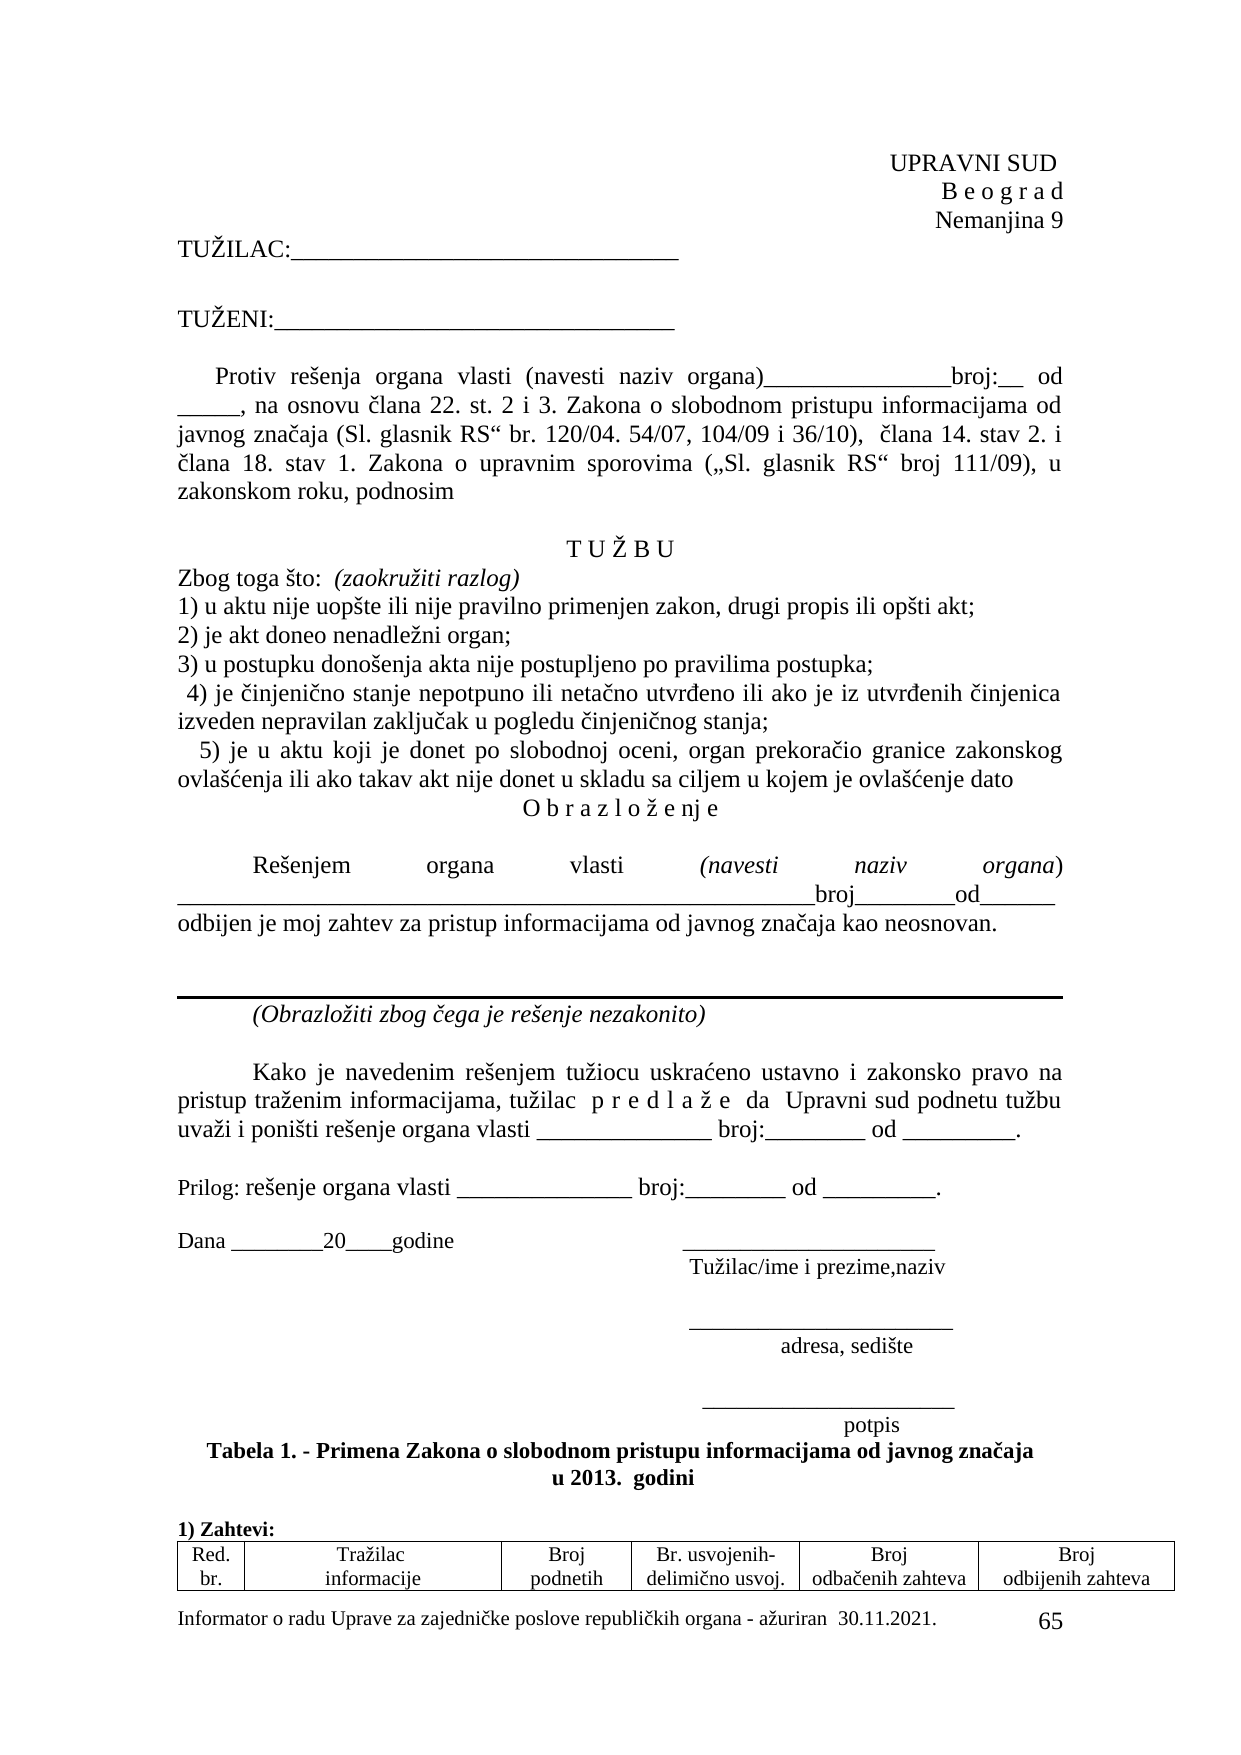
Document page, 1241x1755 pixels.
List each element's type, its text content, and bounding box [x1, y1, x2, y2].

text ______________________ [702, 1358, 1063, 1411]
text Tabela 1. - Primena Zakona o slobodnom pristupu informacijama od javnog značaja [177, 1438, 1063, 1464]
text Nemanjina 9 [215, 205, 1063, 234]
text 4) je činjenično stanje nepotpuno ili netačno utvrđeno ili ako je iz utvrđenih činjenica izveden nepravilan zaklјučak u pogledu činjeničnog stanja; [140, 678, 1063, 735]
text (Obrazložiti zbog čega je rešenje nezakonito) [177, 999, 1063, 1028]
table_header Broj odbijenih zahteva [979, 1542, 1174, 1590]
text B e o g r a d [177, 176, 1063, 205]
text Dana ________20____godine ______________________ [177, 1227, 1063, 1253]
text TUŽILAC:_______________________________ [177, 234, 1063, 263]
text Kako je navedenim rešenjem tužiocu uskraćeno ustavno i zakonsko pravo na pristup traženim informacijama, tužilac p r e d l a ž e da Upravni sud podnetu tužbu uvaži i poništi rešenje organa vlasti ______________ broj:________ od _________. [177, 1057, 1063, 1143]
text Rešenjem organa vlasti (navesti naziv organa) ___________________________________________________broj________od______ odbijen je moj zahtev za pristup informacijama od javnog značaja kao neosnovan. [177, 850, 1063, 936]
table_header Broj podnetih [502, 1542, 631, 1590]
text 1) u aktu nije uopšte ili nije pravilno primenjen zakon, drugi propis ili opšti akt; [140, 591, 1063, 620]
table_header Br. usvojenih- delimično usvoj. [632, 1542, 799, 1590]
text 2) je akt doneo nenadležni organ; [140, 620, 1063, 649]
text Prilog: rešenje organa vlasti ______________ broj:________ od _________. [177, 1172, 1063, 1200]
text Protiv rešenja organa vlasti (navesti naziv organa)_______________broj:__ od _____, na osnovu člana 22. st. 2 i 3. Zakona o slobodnom pristupu informacijama od javnog značaja (Sl. glasnik RS“ br. 120/04. 54/07, 104/09 i 36/10), člana 14. stav 2. i člana 18. stav 1. Zakona o upravnim sporovima („Sl. glasnik RS“ broj 111/09), u zakonskom roku, podnosim [177, 361, 1063, 505]
text u 2013. godini [177, 1464, 1063, 1490]
text adresa, sedište [215, 1332, 1063, 1358]
text TUŽENI:________________________________ [177, 304, 1063, 333]
text 5) je u aktu koji je donet po slobodnoj oceni, organ prekoračio granice zakonskog ovlašćenja ili ako takav akt nije donet u skladu sa cilјem u kojem je ovlašćenje dato [140, 735, 1063, 793]
table_header Tražilac informacije [245, 1542, 501, 1590]
text 1) Zahtevi: [177, 1517, 1063, 1541]
text UPRAVNI SUD [177, 148, 1063, 176]
text 3) u postupku donošenja akta nije postuplјeno po pravilima postupka; [140, 649, 1063, 678]
table_header Broj odbačenih zahteva [800, 1542, 978, 1590]
text O b r a z l o ž e nj e [177, 793, 1063, 821]
text T U Ž B U [177, 534, 1063, 563]
text potpis [215, 1411, 1063, 1438]
text Zbog toga što: (zaokružiti razlog) [140, 563, 1063, 591]
table_header Red.br. [178, 1542, 244, 1590]
text _______________________ [215, 1306, 1063, 1332]
text Tužilac/ime i prezime,naziv [215, 1253, 1063, 1279]
